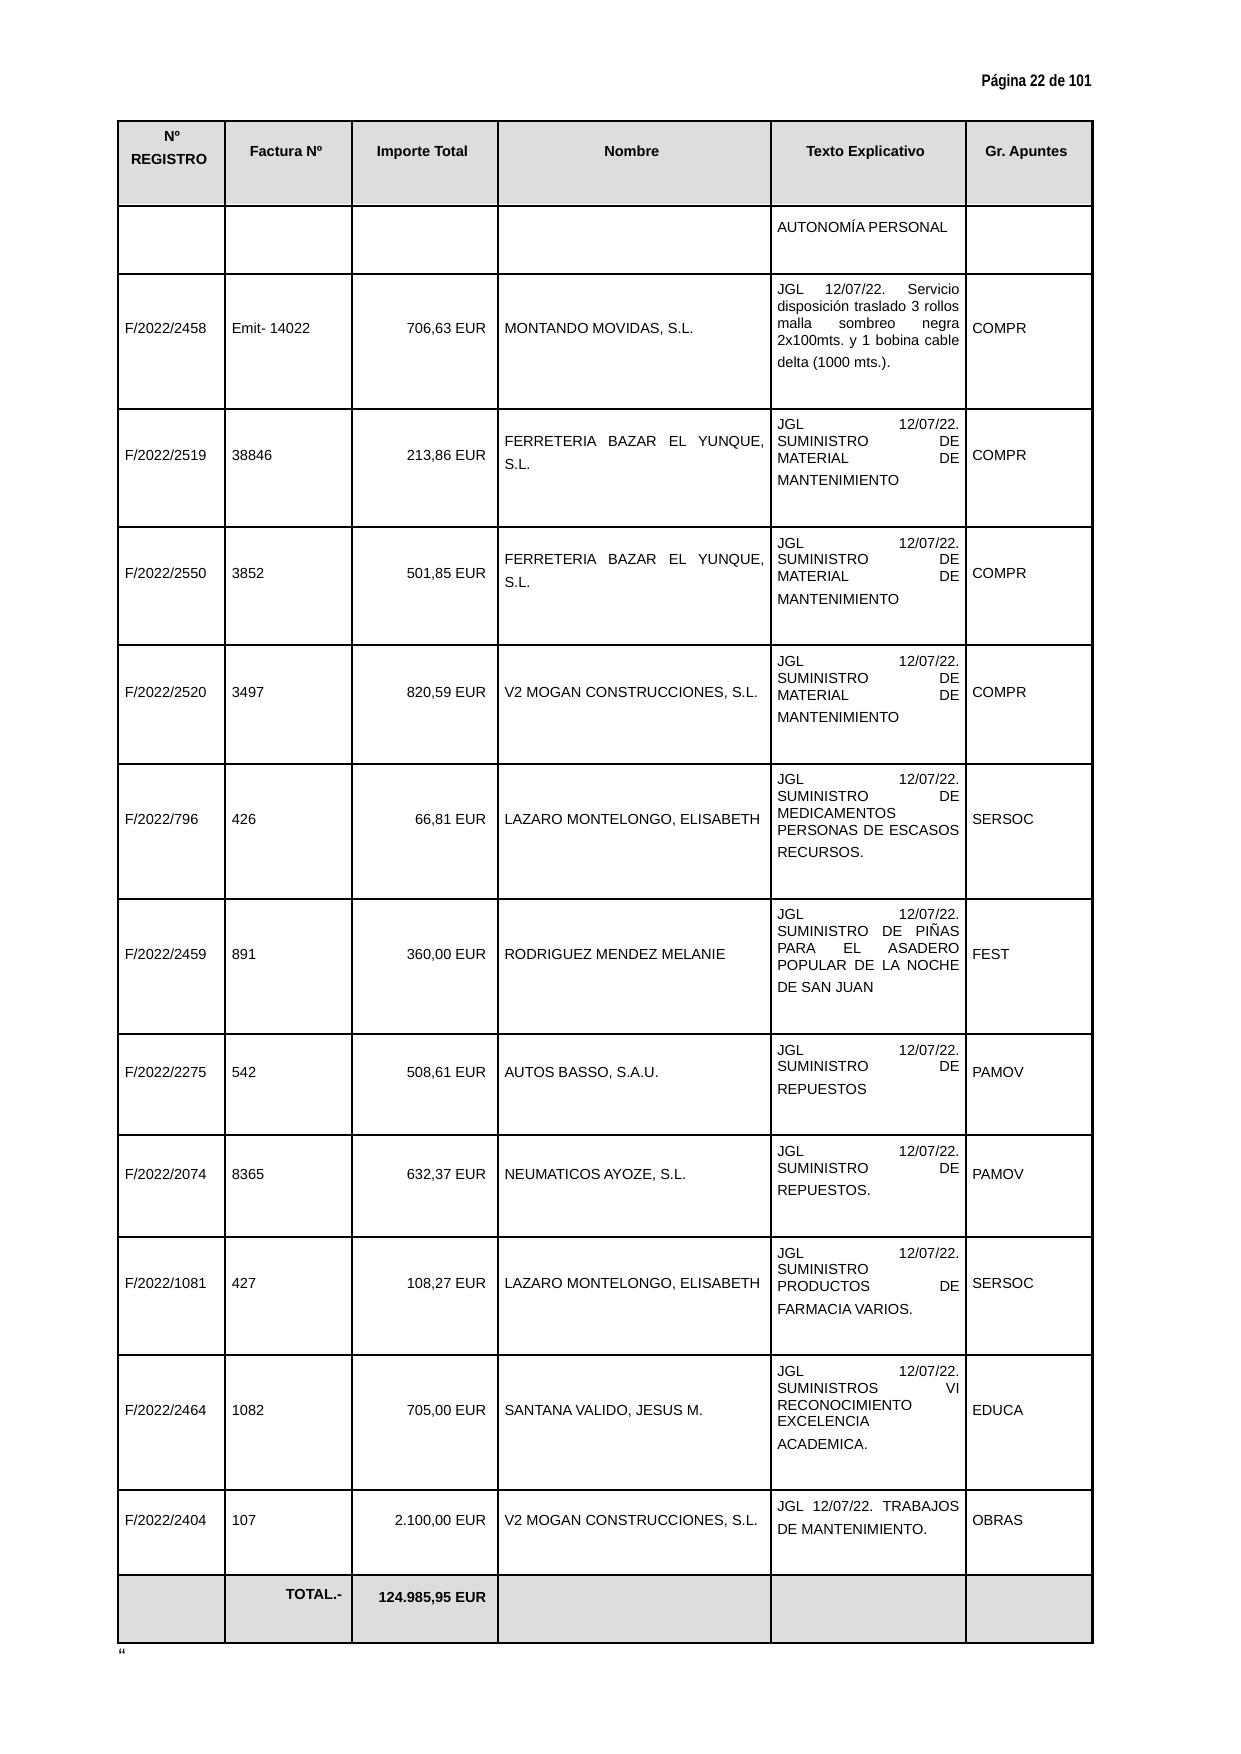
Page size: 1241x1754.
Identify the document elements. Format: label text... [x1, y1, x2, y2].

table_header Nº REGISTRO [119, 122, 224, 204]
table_cell JGL 12/07/22. SUMINISTRO DE REPUESTOS. [772, 1136, 965, 1236]
table_cell OBRAS [967, 1491, 1091, 1574]
table_cell FEST [967, 900, 1091, 1033]
table_cell F/2022/1081 [119, 1238, 224, 1354]
table_cell [967, 1576, 1091, 1642]
table_cell F/2022/2404 [119, 1491, 224, 1574]
table_cell 501,85 EUR [353, 528, 497, 644]
table_cell LAZARO MONTELONGO, ELISABETH [499, 765, 770, 898]
table_cell 3497 [226, 646, 351, 763]
table_cell SANTANA VALIDO, JESUS M. [499, 1356, 770, 1489]
table_cell TOTAL.- [226, 1576, 351, 1642]
table_cell F/2022/2275 [119, 1035, 224, 1134]
table_cell [499, 207, 770, 272]
table_cell 38846 [226, 410, 351, 526]
table_cell [967, 207, 1091, 272]
table_cell JGL 12/07/22. SUMINISTRO DE REPUESTOS [772, 1035, 965, 1134]
table_cell FERRETERIA BAZAR EL YUNQUE, S.L. [499, 410, 770, 526]
table_cell 706,63 EUR [353, 275, 497, 408]
table_cell JGL 12/07/22. SUMINISTRO DE MATERIAL DE MANTENIMIENTO [772, 646, 965, 763]
table_cell RODRIGUEZ MENDEZ MELANIE [499, 900, 770, 1033]
table_header Nombre [499, 122, 770, 204]
table_cell JGL 12/07/22. TRABAJOS DE MANTENIMIENTO. [772, 1491, 965, 1574]
table_cell PAMOV [967, 1035, 1091, 1134]
table_cell 108,27 EUR [353, 1238, 497, 1354]
table_cell 542 [226, 1035, 351, 1134]
table_cell PAMOV [967, 1136, 1091, 1236]
table_cell AUTONOMÍA PERSONAL [772, 207, 965, 272]
table_cell 427 [226, 1238, 351, 1354]
table_header Importe Total [353, 122, 497, 204]
table_cell JGL 12/07/22. SUMINISTROS VI RECONOCIMIENTO EXCELENCIA ACADEMICA. [772, 1356, 965, 1489]
table_cell [772, 1576, 965, 1642]
table_cell [353, 207, 497, 272]
table_cell JGL 12/07/22. SUMINISTRO DE MATERIAL DE MANTENIMIENTO [772, 528, 965, 644]
table_cell NEUMATICOS AYOZE, S.L. [499, 1136, 770, 1236]
table_cell F/2022/796 [119, 765, 224, 898]
table_cell 891 [226, 900, 351, 1033]
table_cell EDUCA [967, 1356, 1091, 1489]
table_cell F/2022/2464 [119, 1356, 224, 1489]
table_cell MONTANDO MOVIDAS, S.L. [499, 275, 770, 408]
table_cell JGL 12/07/22. Servicio disposición traslado 3 rollos malla sombreo negra 2x100mts. y 1 bobina cable delta (1000 mts.). [772, 275, 965, 408]
table_cell 705,00 EUR [353, 1356, 497, 1489]
table_cell [119, 1576, 224, 1642]
table_cell F/2022/2520 [119, 646, 224, 763]
table_cell [499, 1576, 770, 1642]
table_cell JGL 12/07/22. SUMINISTRO DE MATERIAL DE MANTENIMIENTO [772, 410, 965, 526]
table_cell AUTOS BASSO, S.A.U. [499, 1035, 770, 1134]
text “ [118, 1644, 1092, 1668]
table_cell 426 [226, 765, 351, 898]
table_cell [226, 207, 351, 272]
table_cell 2.100,00 EUR [353, 1491, 497, 1574]
table_cell [119, 207, 224, 272]
table_header Texto Explicativo [772, 122, 965, 204]
table_cell JGL 12/07/22. SUMINISTRO PRODUCTOS DE FARMACIA VARIOS. [772, 1238, 965, 1354]
table_cell 213,86 EUR [353, 410, 497, 526]
table_cell 3852 [226, 528, 351, 644]
table_cell 107 [226, 1491, 351, 1574]
table_cell SERSOC [967, 1238, 1091, 1354]
table_cell 360,00 EUR [353, 900, 497, 1033]
table_cell 820,59 EUR [353, 646, 497, 763]
table_cell FERRETERIA BAZAR EL YUNQUE, S.L. [499, 528, 770, 644]
table_cell F/2022/2519 [119, 410, 224, 526]
table_cell 66,81 EUR [353, 765, 497, 898]
table_cell V2 MOGAN CONSTRUCCIONES, S.L. [499, 1491, 770, 1574]
table_cell 508,61 EUR [353, 1035, 497, 1134]
table_cell JGL 12/07/22. SUMINISTRO DE MEDICAMENTOS PERSONAS DE ESCASOS RECURSOS. [772, 765, 965, 898]
table_cell JGL 12/07/22. SUMINISTRO DE PIÑAS PARA EL ASADERO POPULAR DE LA NOCHE DE SAN JUAN [772, 900, 965, 1033]
table_cell 632,37 EUR [353, 1136, 497, 1236]
table_cell COMPR [967, 528, 1091, 644]
table_cell COMPR [967, 275, 1091, 408]
table_cell V2 MOGAN CONSTRUCCIONES, S.L. [499, 646, 770, 763]
table_cell F/2022/2550 [119, 528, 224, 644]
table_cell COMPR [967, 646, 1091, 763]
table_cell Emit- 14022 [226, 275, 351, 408]
table_cell 8365 [226, 1136, 351, 1236]
table_cell SERSOC [967, 765, 1091, 898]
table_cell 124.985,95 EUR [353, 1576, 497, 1642]
table_header Gr. Apuntes [967, 122, 1091, 204]
table_cell LAZARO MONTELONGO, ELISABETH [499, 1238, 770, 1354]
table_cell F/2022/2458 [119, 275, 224, 408]
table_cell F/2022/2074 [119, 1136, 224, 1236]
table_cell COMPR [967, 410, 1091, 526]
table_cell 1082 [226, 1356, 351, 1489]
table_cell F/2022/2459 [119, 900, 224, 1033]
table_header Factura Nº [226, 122, 351, 204]
